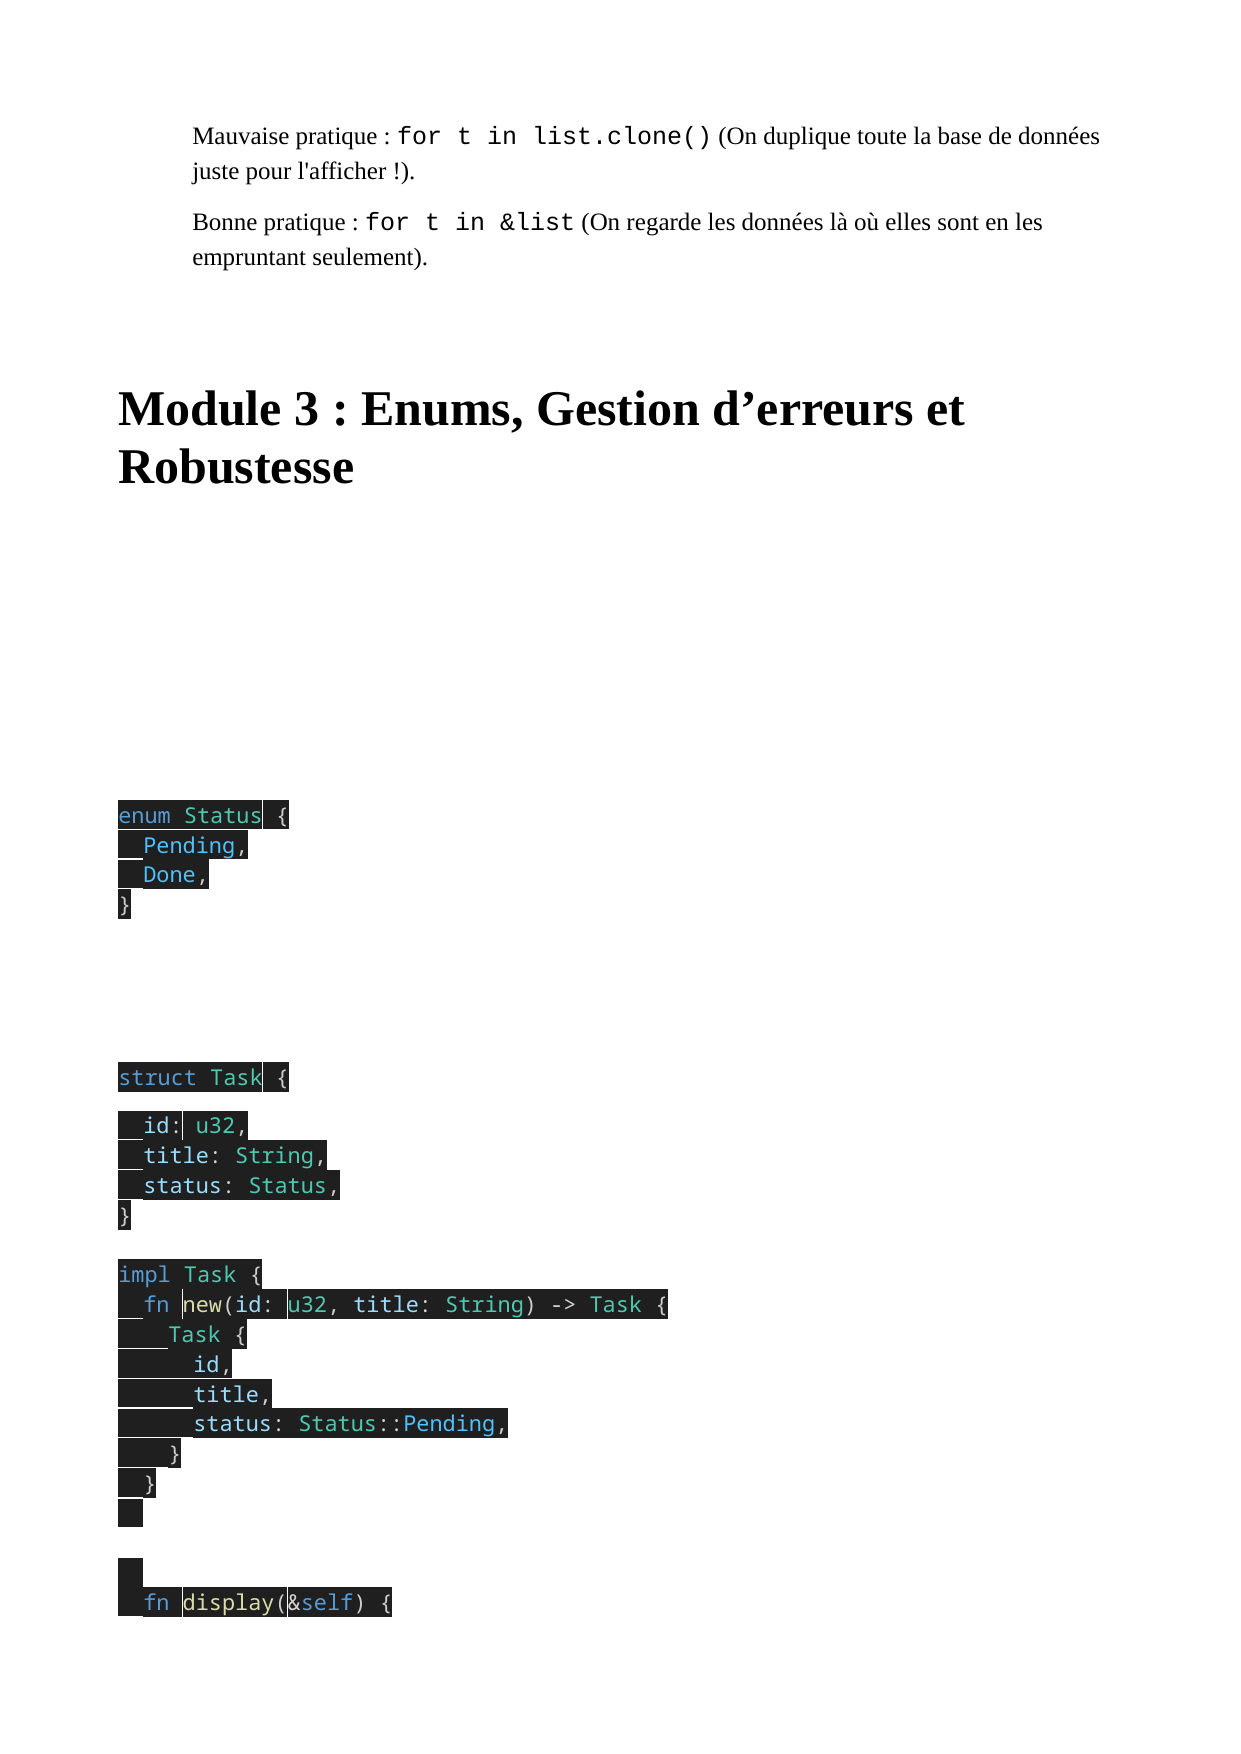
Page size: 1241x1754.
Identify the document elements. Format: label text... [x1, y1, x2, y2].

text impl Task { [118, 1259, 1122, 1289]
text 16 — Enums avancés [118, 554, 1122, 597]
list Mauvaise pratique : for t in list.clone() (On duplique toute la base de données juste pour l'afficher !). [162, 118, 1122, 185]
text } [118, 1200, 1122, 1230]
text Task { [118, 1319, 1122, 1349]
text enum Status { [118, 800, 1122, 829]
text Dans le code, on va pouvoir rajouter une Enum juste avant le struct. [118, 752, 1122, 781]
text id, [118, 1349, 1122, 1378]
text } [118, 889, 1122, 919]
text id: u32, [118, 1111, 1122, 1140]
list Bonne pratique : for t in &list (On regarde les données là où elles sont en les empruntant seulement). [162, 204, 1122, 271]
text 16.1 — Statut d’une tâche [118, 699, 1122, 733]
text } [118, 1468, 1122, 1498]
text title, [118, 1378, 1122, 1408]
text Il faudra aussi modifier le status dans la struct, l’impl et la fonction display [118, 967, 1122, 995]
text struct Task { [118, 1062, 1122, 1092]
text Pending, [118, 829, 1122, 859]
text fn new(id: u32, title: String) -> Task { [118, 1289, 1122, 1319]
text status: Status::Pending, [118, 1408, 1122, 1438]
text title: String, [118, 1140, 1122, 1170]
text } [118, 1438, 1122, 1468]
text status: Status, [118, 1170, 1122, 1200]
subtitle Module 3 : Enums, Gestion d’erreurs et Robustesse [118, 379, 1122, 494]
text Réponse : [118, 1014, 1122, 1043]
text Une Enum permet de rendre le code plus expressif et évolutif, elle « transporte » plusieurs informations différentes. [118, 618, 1122, 680]
text Done, [118, 859, 1122, 889]
text fn display(&self) { [118, 1587, 1122, 1617]
